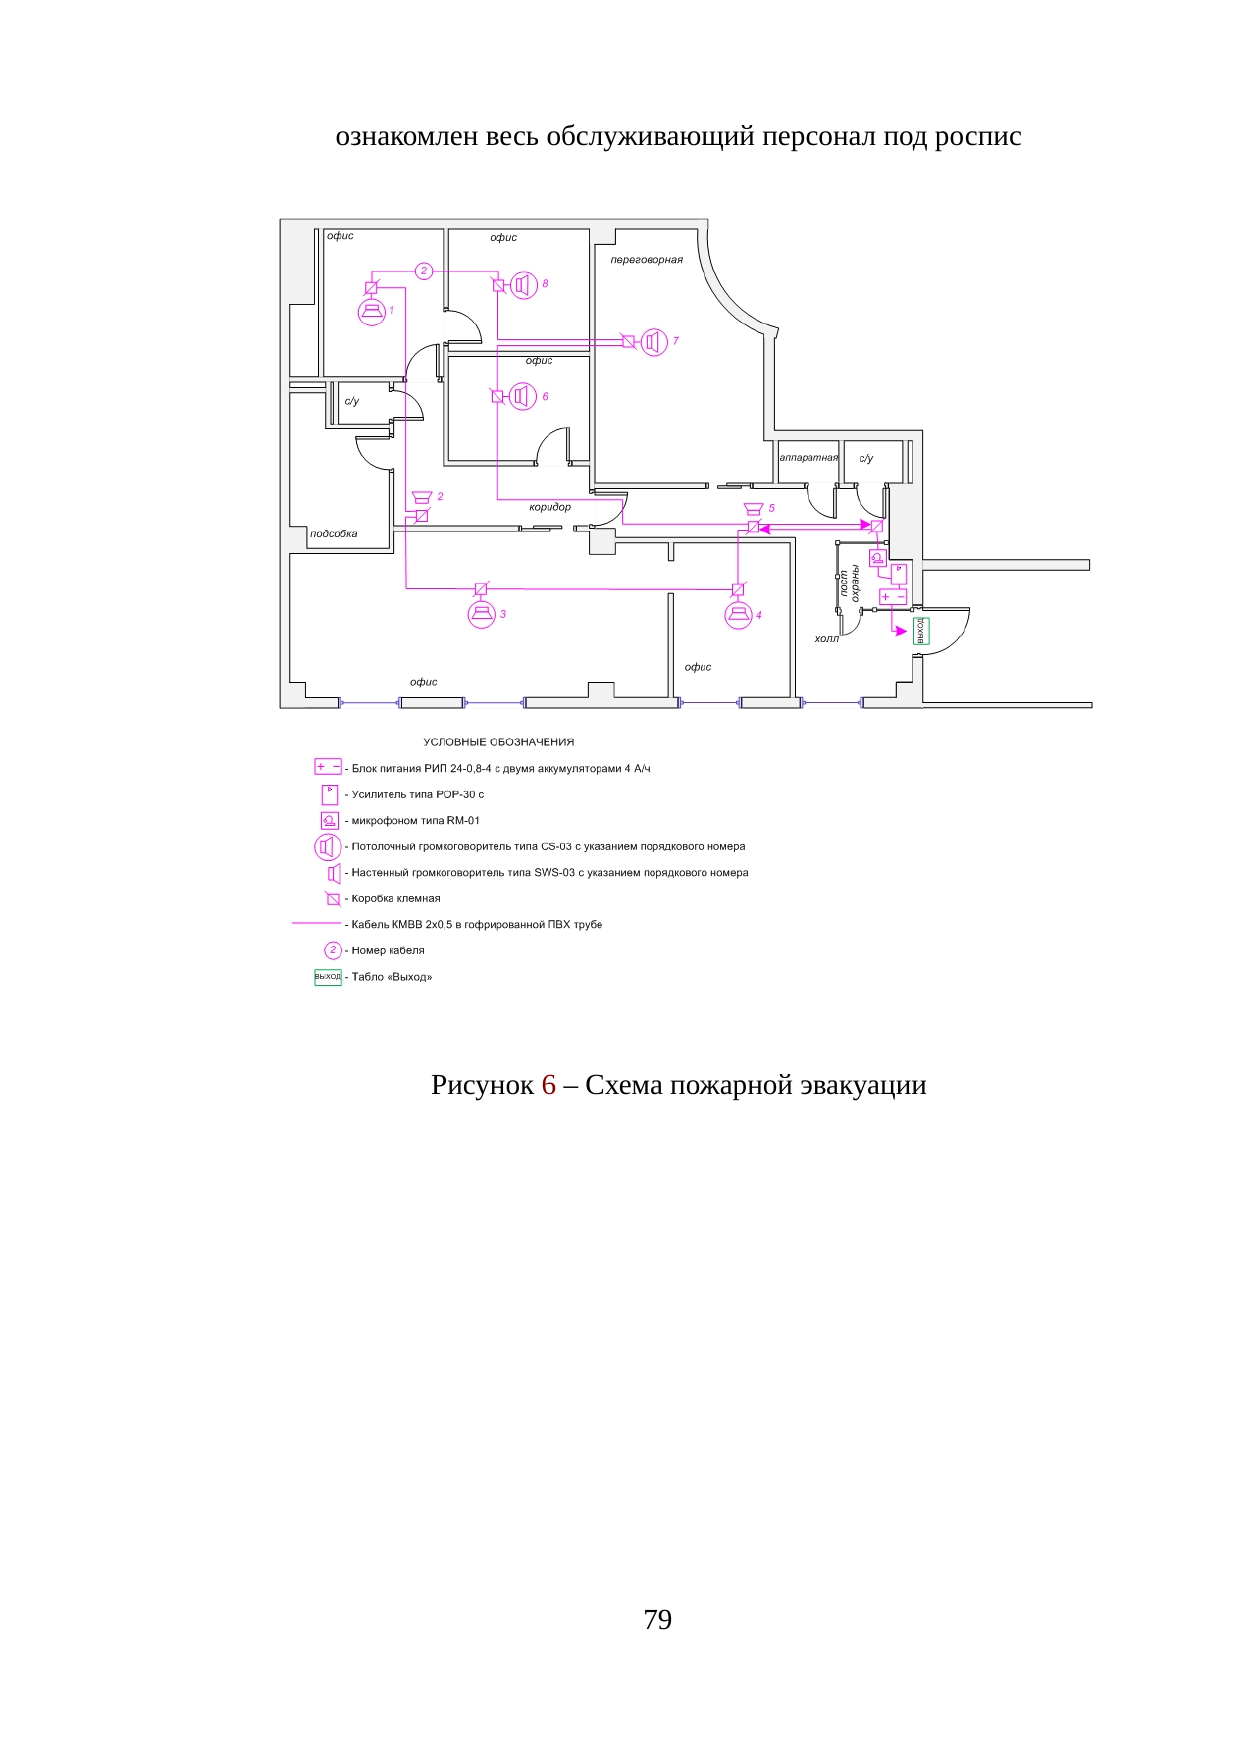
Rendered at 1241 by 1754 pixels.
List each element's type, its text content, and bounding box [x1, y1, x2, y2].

picture [237, 168, 1120, 1051]
list Рисунок 6 – Схема пожарной эвакуации [193, 1067, 1122, 1101]
list ознакомлен весь обслуживающий персонал под роспис [193, 118, 1122, 168]
